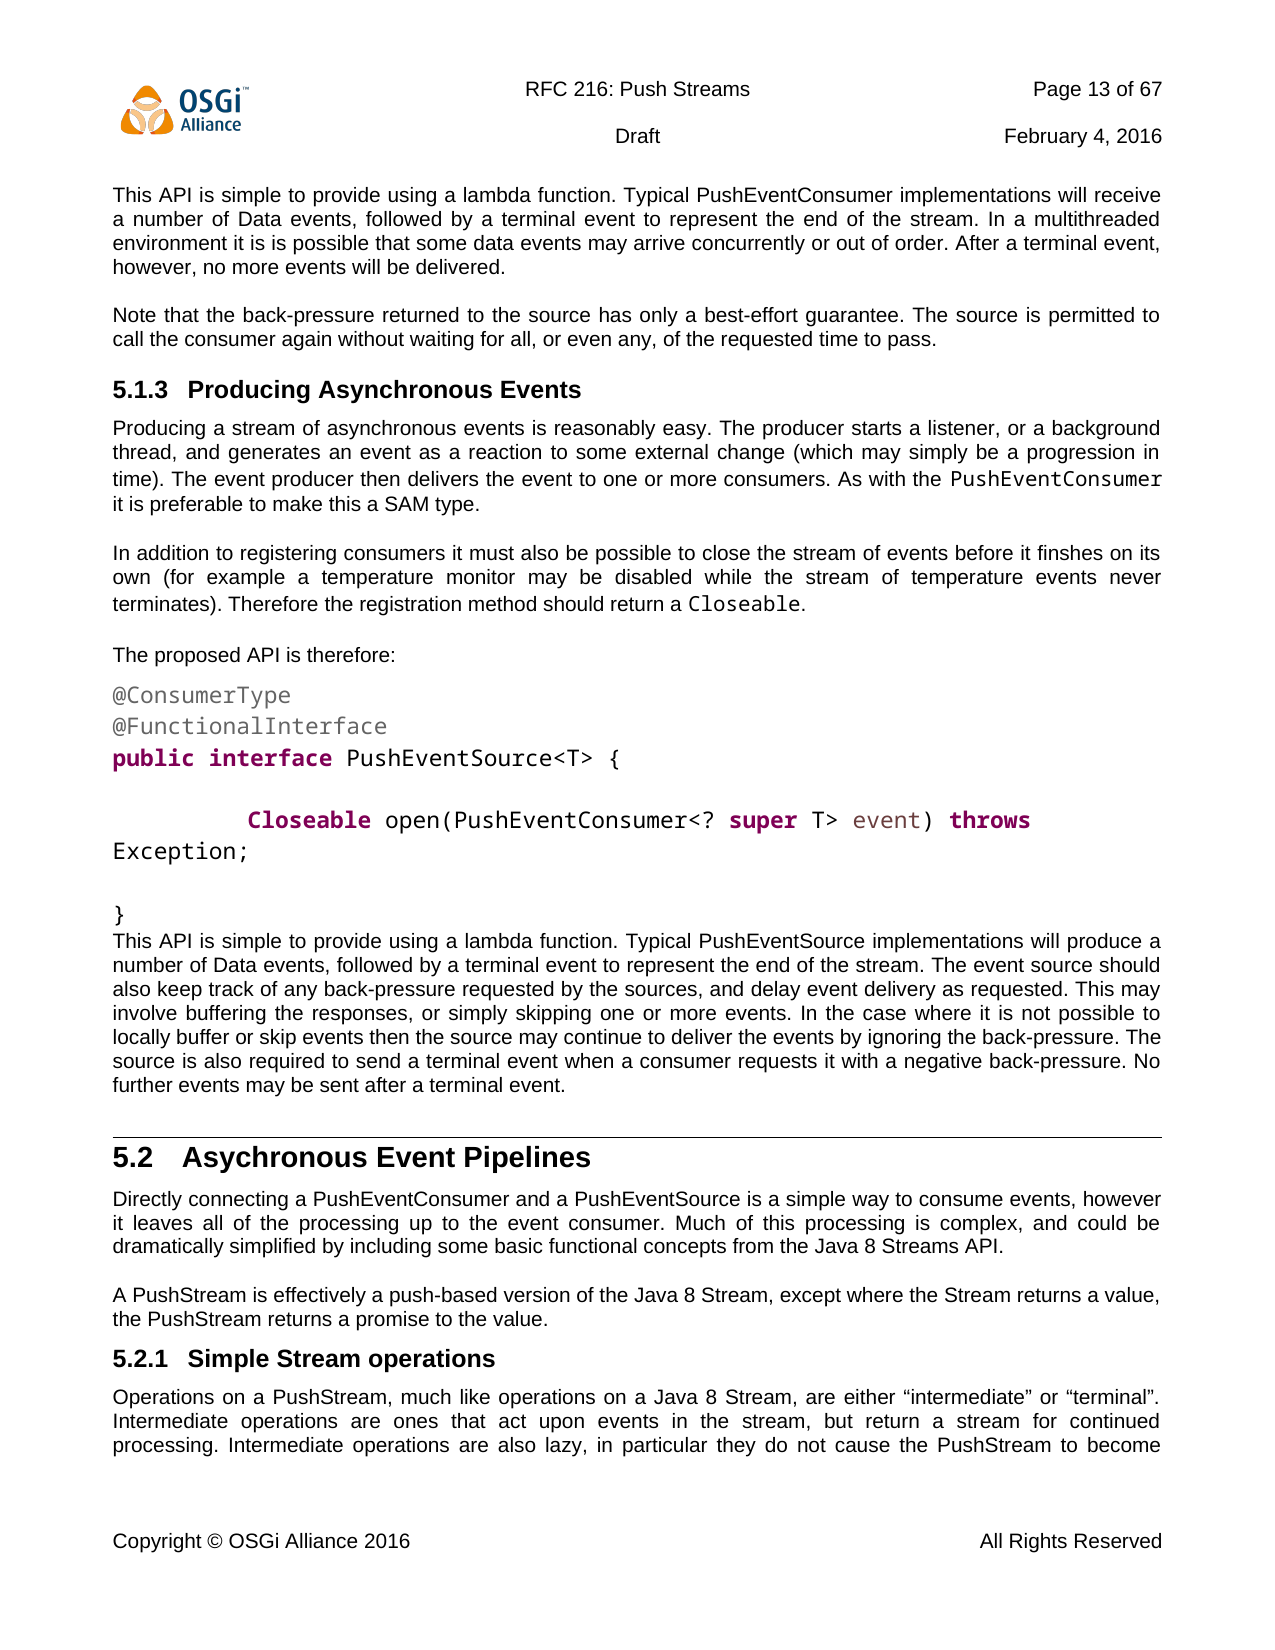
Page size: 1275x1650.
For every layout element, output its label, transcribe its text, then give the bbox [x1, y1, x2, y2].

text This API is simple to provide using a lambda function. Typical PushEventConsumer implementations will receive a number of Data events, followed by a terminal event to represent the end of the stream. In a multithreaded environment it is is possible that some data events may arrive concurrently or out of order. After a terminal event, however, no more events will be delivered. [112, 183, 1162, 279]
text Note that the back-pressure returned to the source has only a best-effort guarantee. The source is permitted to call the consumer again without waiting for all, or even any, of the requested time to pass. [112, 303, 1162, 351]
text The proposed API is therefore: [112, 642, 1162, 666]
text A PushStream is effectively a push-based version of the Java 8 Stream, except where the Stream returns a value, the PushStream returns a promise to the value. [112, 1283, 1162, 1331]
subtitle Producing Asynchronous Events [112, 374, 1162, 403]
subtitle Simple Stream operations [112, 1344, 1162, 1372]
subtitle Asychronous Event Pipelines [112, 1138, 1162, 1174]
text } [112, 898, 1162, 929]
text Directly connecting a PushEventConsumer and a PushEventSource is a simple way to consume events, however it leaves all of the processing up to the event consumer. Much of this processing is complex, and could be dramatically simplified by including some basic functional concepts from the Java 8 Streams API. [112, 1186, 1162, 1258]
text Operations on a PushStream, much like operations on a Java 8 Stream, are either “intermediate” or “terminal”. Intermediate operations are ones that act upon events in the stream, but return a stream for continued processing. Intermediate operations are also lazy, in particular they do not cause the PushStream to become [112, 1385, 1162, 1457]
text Closeable open(PushEventConsumer<? super T> event) throws Exception; [112, 804, 1162, 866]
text @FunctionalInterface [112, 710, 1162, 741]
text This API is simple to provide using a lambda function. Typical PushEventSource implementations will produce a number of Data events, followed by a terminal event to represent the end of the stream. The event source should also keep track of any back-pressure requested by the sources, and delay event delivery as requested. This may involve buffering the responses, or simply skipping one or more events. In the case where it is not possible to locally buffer or skip events then the source may continue to deliver the events by ignoring the back-pressure. The source is also required to send a terminal event when a consumer requests it with a negative back-pressure. No further events may be sent after a terminal event. [112, 929, 1162, 1097]
text In addition to registering consumers it must also be possible to close the stream of events before it finshes on its own (for example a temperature monitor may be disabled while the stream of temperature events never terminates). Therefore the registration method should return a Closeable. [112, 541, 1162, 617]
text @ConsumerType [112, 679, 1162, 710]
picture [113, 78, 257, 142]
text public interface PushEventSource<T> { [112, 741, 1162, 773]
text Producing a stream of asynchronous events is reasonably easy. The producer starts a listener, or a background thread, and generates an event as a reaction to some external change (which may simply be a progression in time). The event producer then delivers the event to one or more consumers. As with the PushEventConsumer it is preferable to make this a SAM type. [112, 416, 1162, 516]
